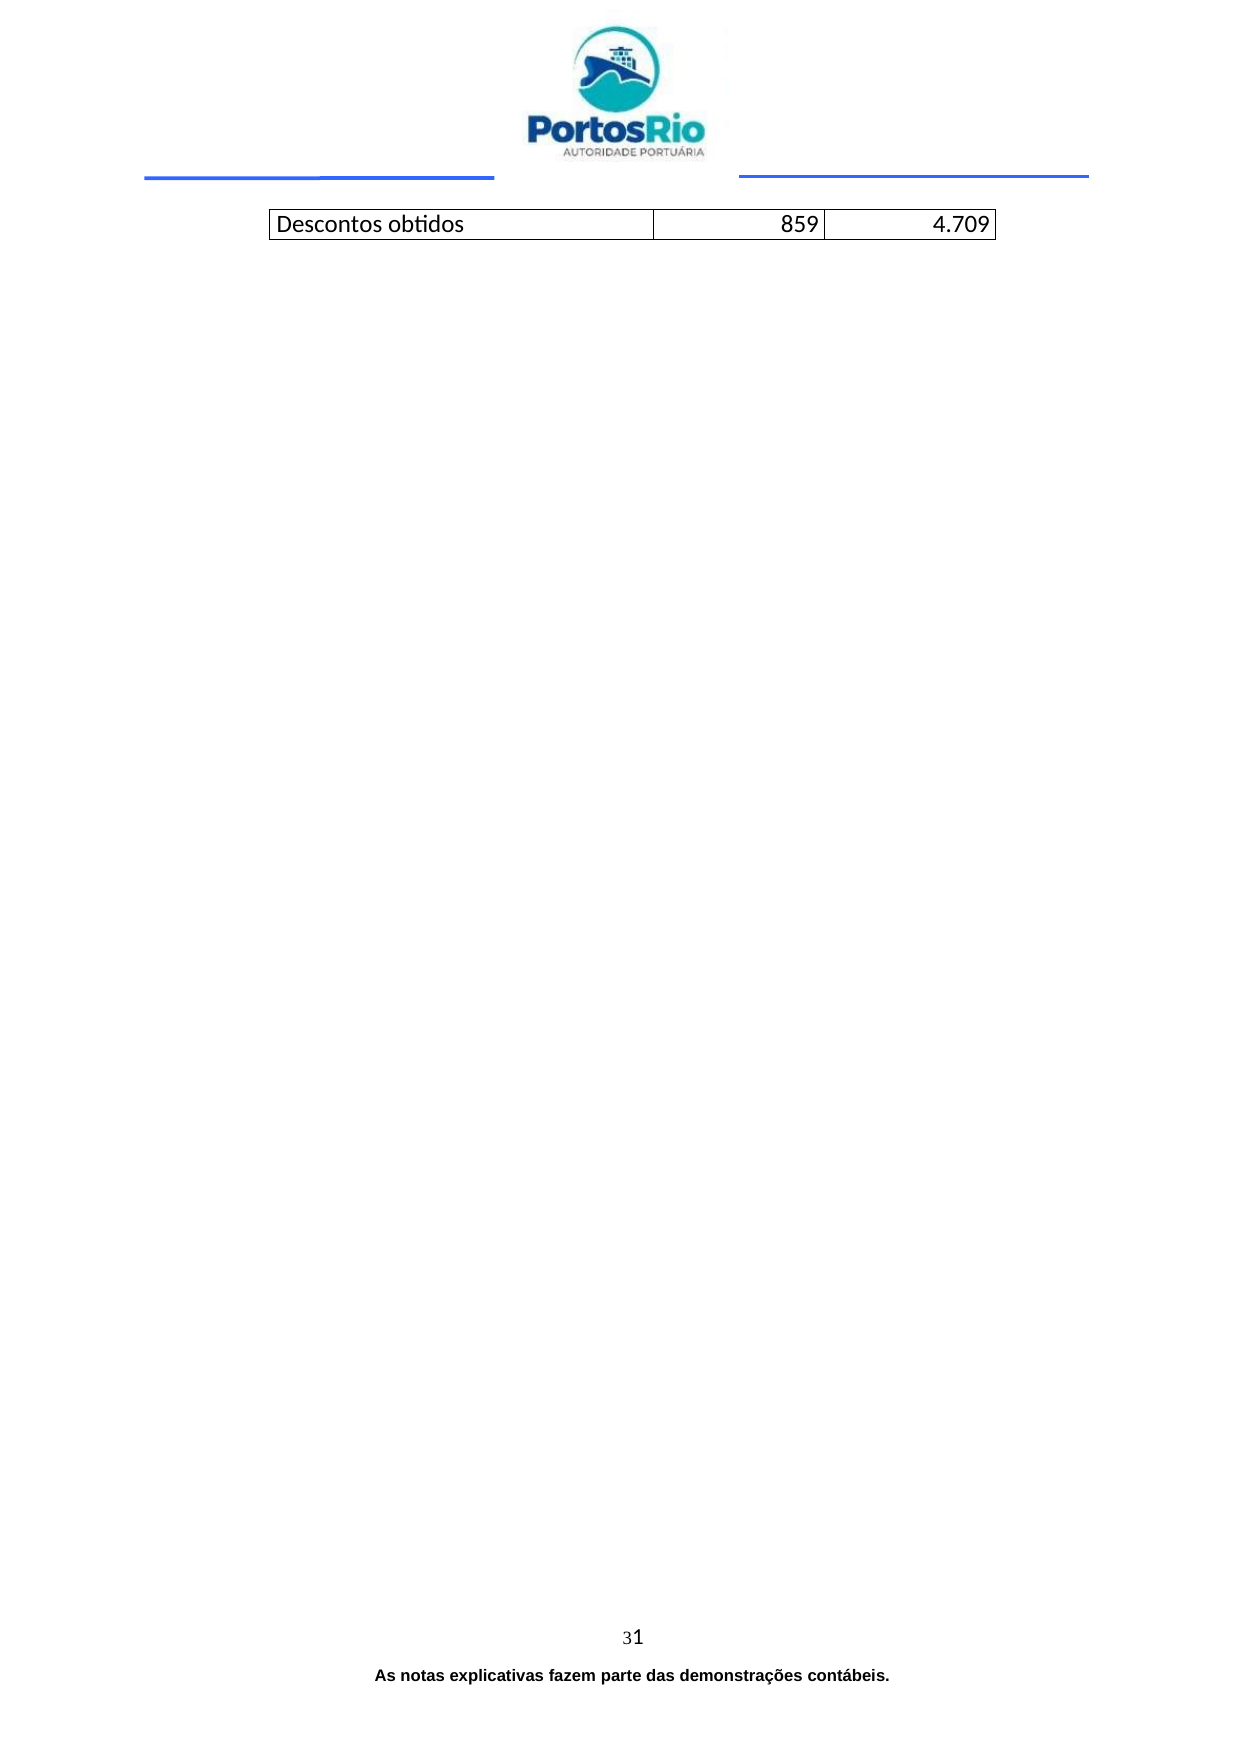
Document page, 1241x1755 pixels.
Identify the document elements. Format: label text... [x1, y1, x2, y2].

table_cell 4.709 [825, 210, 995, 239]
table_cell 859 [654, 210, 824, 239]
table_cell Descontos obtidos [270, 210, 653, 239]
